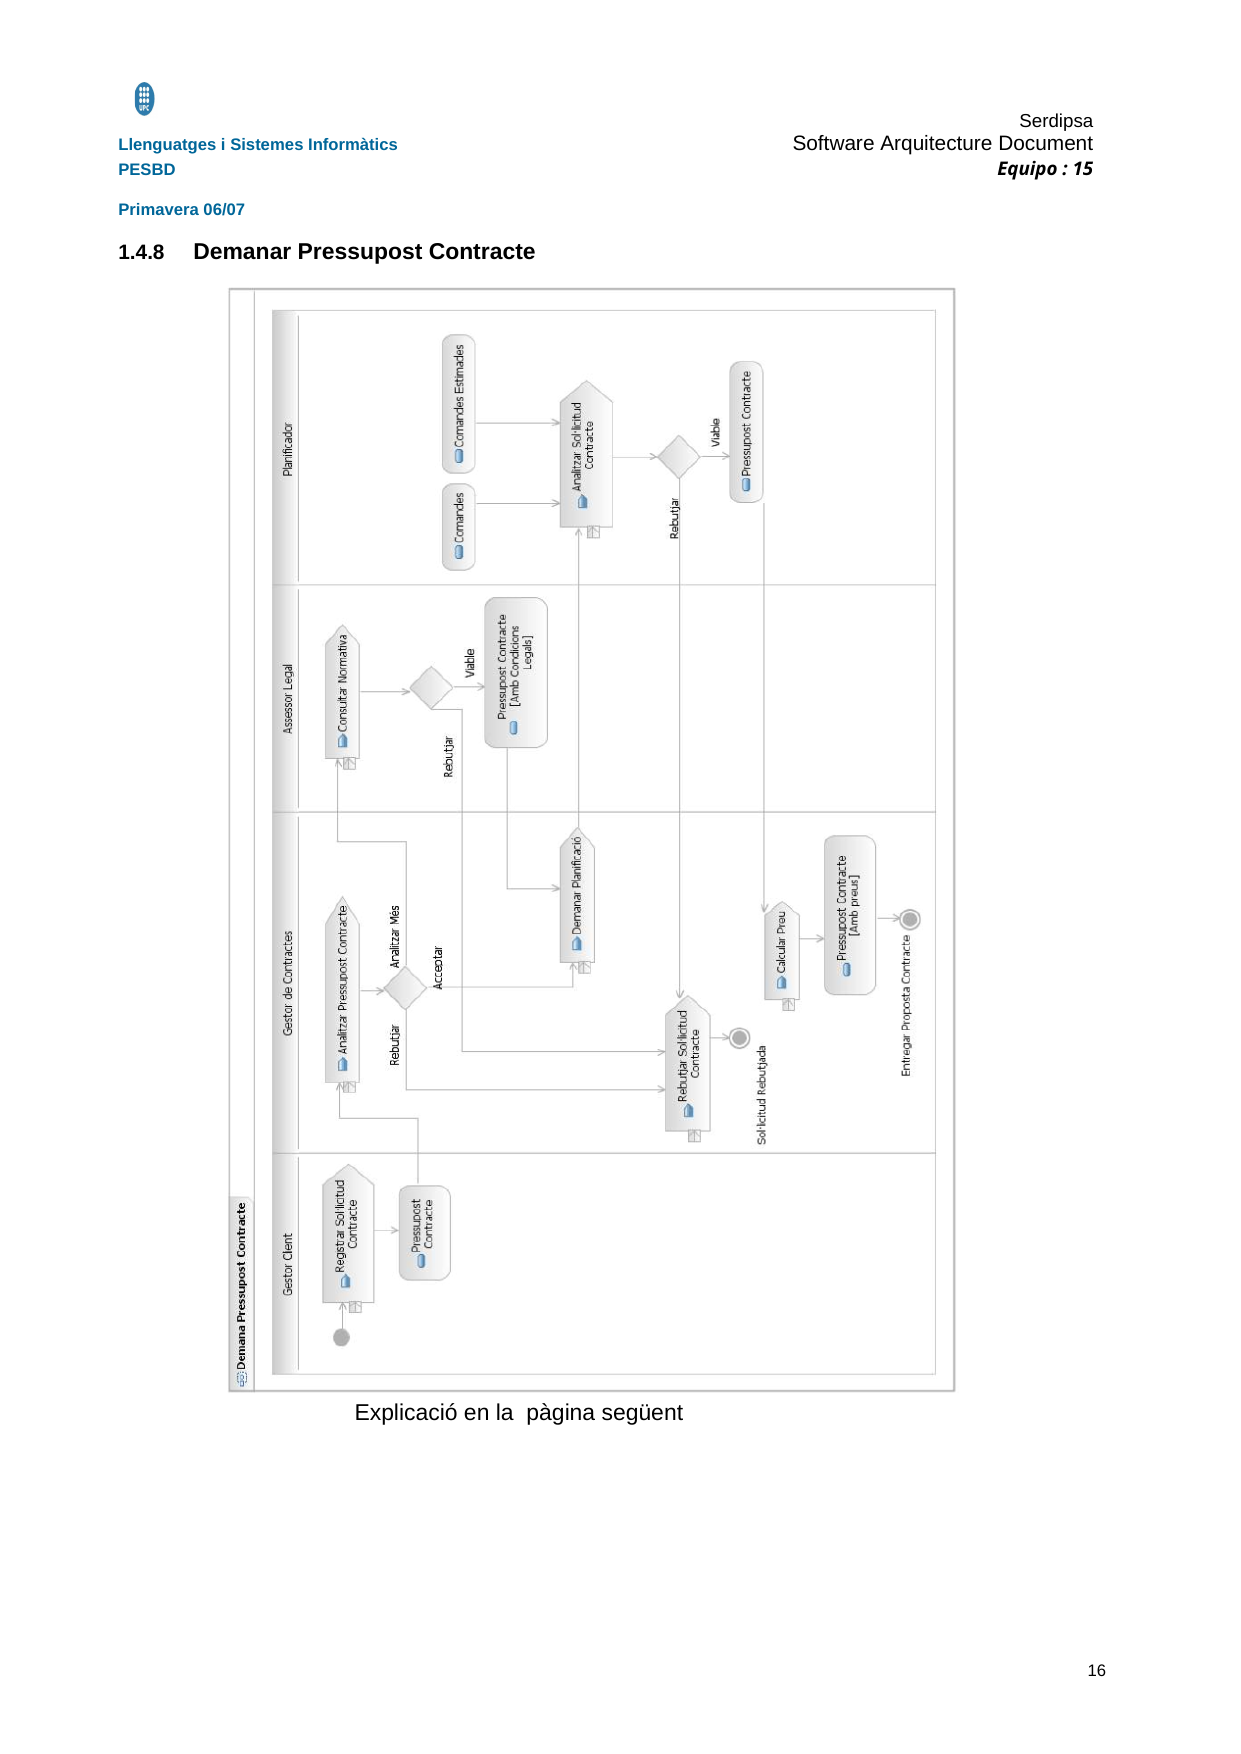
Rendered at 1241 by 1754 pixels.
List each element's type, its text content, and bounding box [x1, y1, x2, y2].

picture [220, 279, 963, 1399]
subtitle Demanar Pressupost Contracte [118, 238, 1106, 264]
text Explicació en la pàgina següent [354, 271, 1106, 1426]
